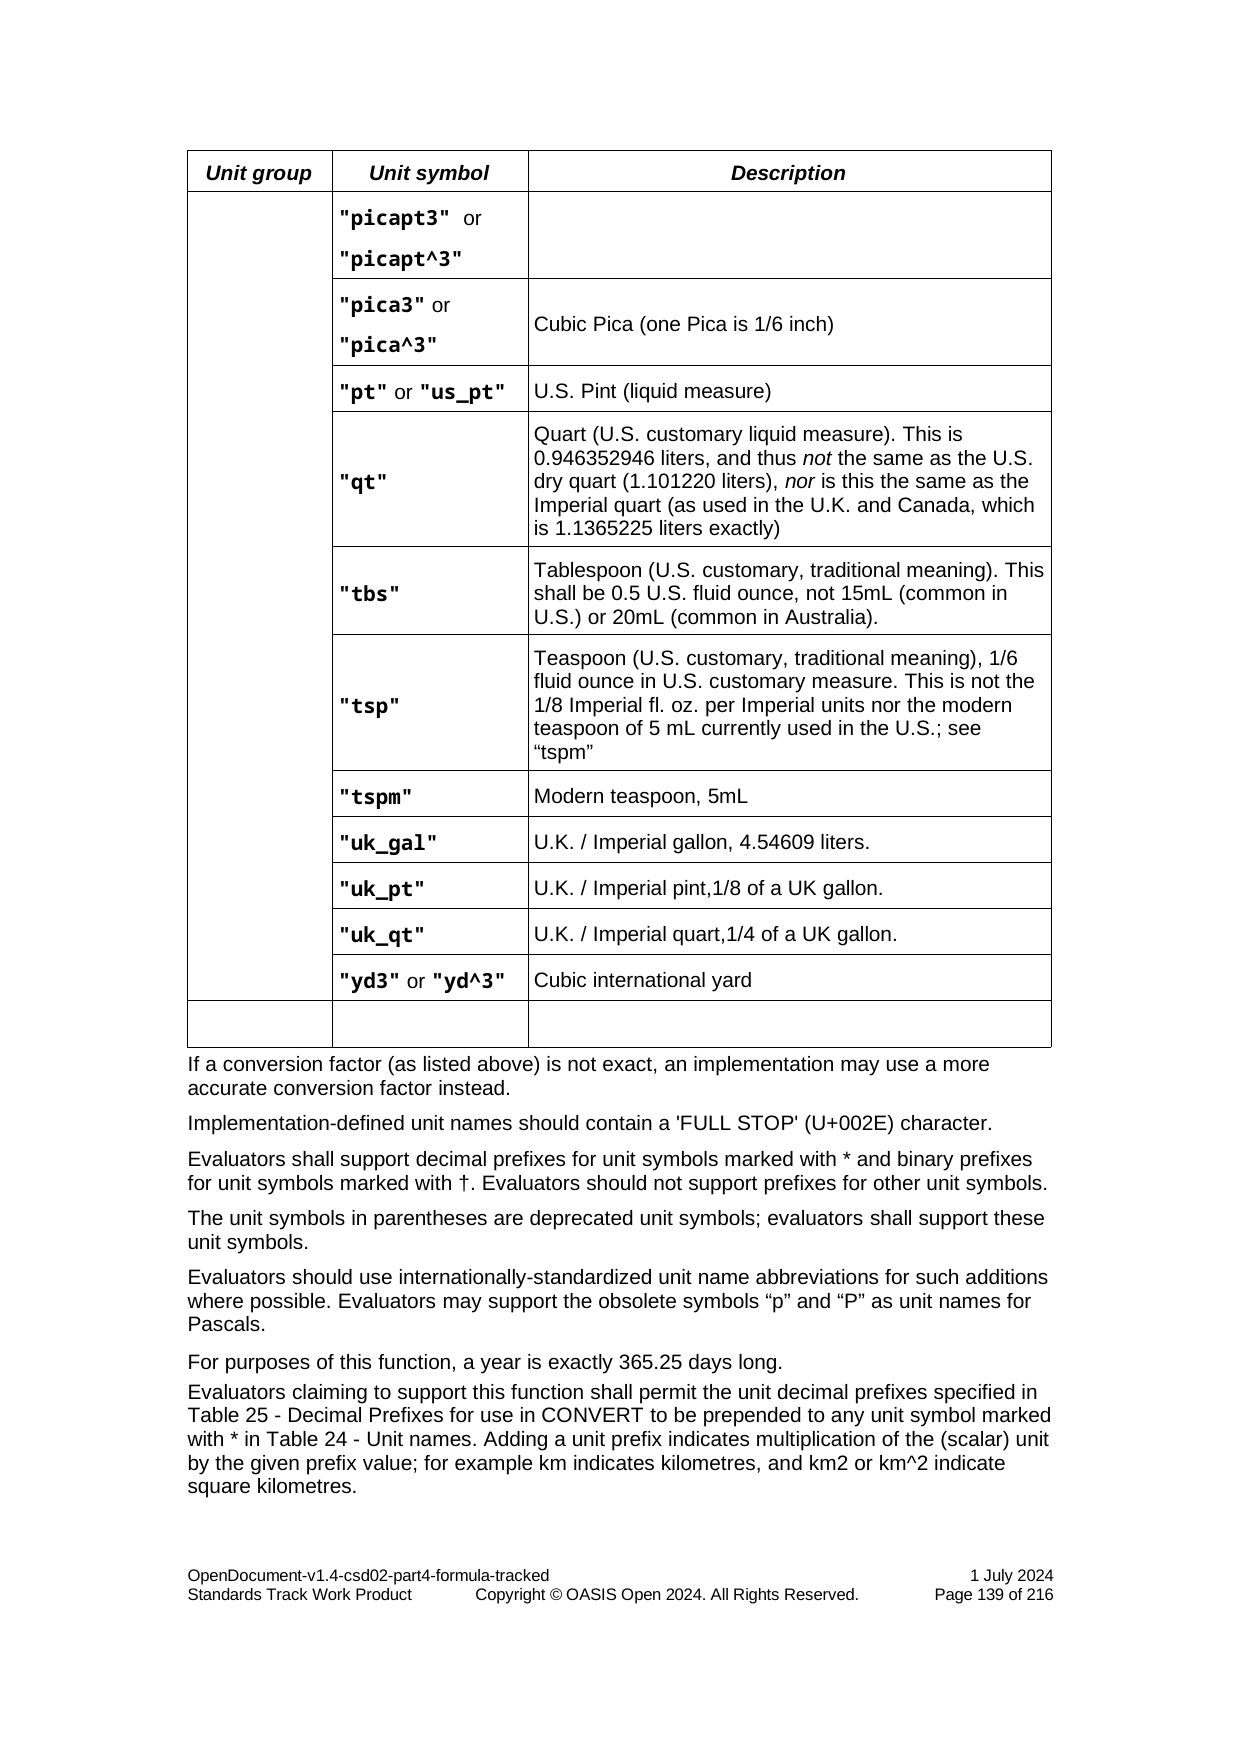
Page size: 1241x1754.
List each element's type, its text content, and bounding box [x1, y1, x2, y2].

table_cell "qt" [333, 412, 528, 546]
text Evaluators should use internationally-standardized unit name abbreviations for such additions where possible. Evaluators may support the obsolete symbols “p” and “P” as unit names for Pascals. [187, 1266, 1053, 1336]
table_cell U.K. / Imperial quart,1/4 of a UK gallon. [529, 909, 1051, 954]
table_cell "pica3" or "pica^3" [333, 279, 528, 365]
table_cell [333, 1001, 528, 1047]
table_cell "picapt3" or "picapt^3" [333, 192, 528, 278]
table_cell Cubic international yard [529, 955, 1051, 1000]
table_cell "uk_gal" [333, 817, 528, 862]
text If a conversion factor (as listed above) is not exact, an implementation may use a more accurate conversion factor instead. [187, 1053, 1053, 1100]
table_header Description [529, 151, 1051, 191]
table_cell Quart (U.S. customary liquid measure). This is 0.946352946 liters, and thus not the same as the U.S. dry quart (1.101220 liters), nor is this the same as the Imperial quart (as used in the U.K. and Canada, which is 1.1365225 liters exactly) [529, 412, 1051, 546]
text Evaluators claiming to support this function shall permit the unit decimal prefixes specified in Table 25 - Decimal Prefixes for use in CONVERT to be prepended to any unit symbol marked with * in Table 24 - Unit names. Adding a unit prefix indicates multiplication of the (scalar) unit by the given prefix value; for example km indicates kilometres, and km2 or km^2 indicate square kilometres. [187, 1380, 1053, 1498]
table_cell Tablespoon (U.S. customary, traditional meaning). This shall be 0.5 U.S. fluid ounce, not 15mL (common in U.S.) or 20mL (common in Australia). [529, 547, 1051, 634]
table_cell "pt" or "us_pt" [333, 366, 528, 411]
text Evaluators shall support decimal prefixes for unit symbols marked with * and binary prefixes for unit symbols marked with †. Evaluators should not support prefixes for other unit symbols. [187, 1147, 1053, 1194]
table_cell [188, 192, 332, 1000]
text The unit symbols in parentheses are deprecated unit symbols; evaluators shall support these unit symbols. [187, 1207, 1053, 1254]
table_cell Modern teaspoon, 5mL [529, 771, 1051, 816]
table_cell "tspm" [333, 771, 528, 816]
table_cell "tsp" [333, 635, 528, 770]
table_cell "yd3" or "yd^3" [333, 955, 528, 1000]
table_header Unit symbol [333, 151, 528, 191]
table_cell U.K. / Imperial gallon, 4.54609 liters. [529, 817, 1051, 862]
table_cell U.K. / Imperial pint,1/8 of a UK gallon. [529, 863, 1051, 908]
table_cell U.S. Pint (liquid measure) [529, 366, 1051, 411]
table_cell "uk_pt" [333, 863, 528, 908]
text For purposes of this function, a year is exactly 365.25 days long. [187, 1351, 1053, 1374]
text Implementation-defined unit names should contain a 'FULL STOP' (U+002E) character. [187, 1112, 1053, 1135]
table_cell Cubic Pica (one Pica is 1/6 inch) [529, 279, 1051, 365]
table_cell "uk_qt" [333, 909, 528, 954]
table_cell Teaspoon (U.S. customary, traditional meaning), 1/6 fluid ounce in U.S. customary measure. This is not the 1/8 Imperial fl. oz. per Imperial units nor the modern teaspoon of 5 mL currently used in the U.S.; see “tspm” [529, 635, 1051, 770]
table_cell [529, 1001, 1051, 1047]
table_header Unit group [188, 151, 332, 191]
table_cell [529, 192, 1051, 278]
table_cell [188, 1001, 332, 1047]
table_cell "tbs" [333, 547, 528, 634]
